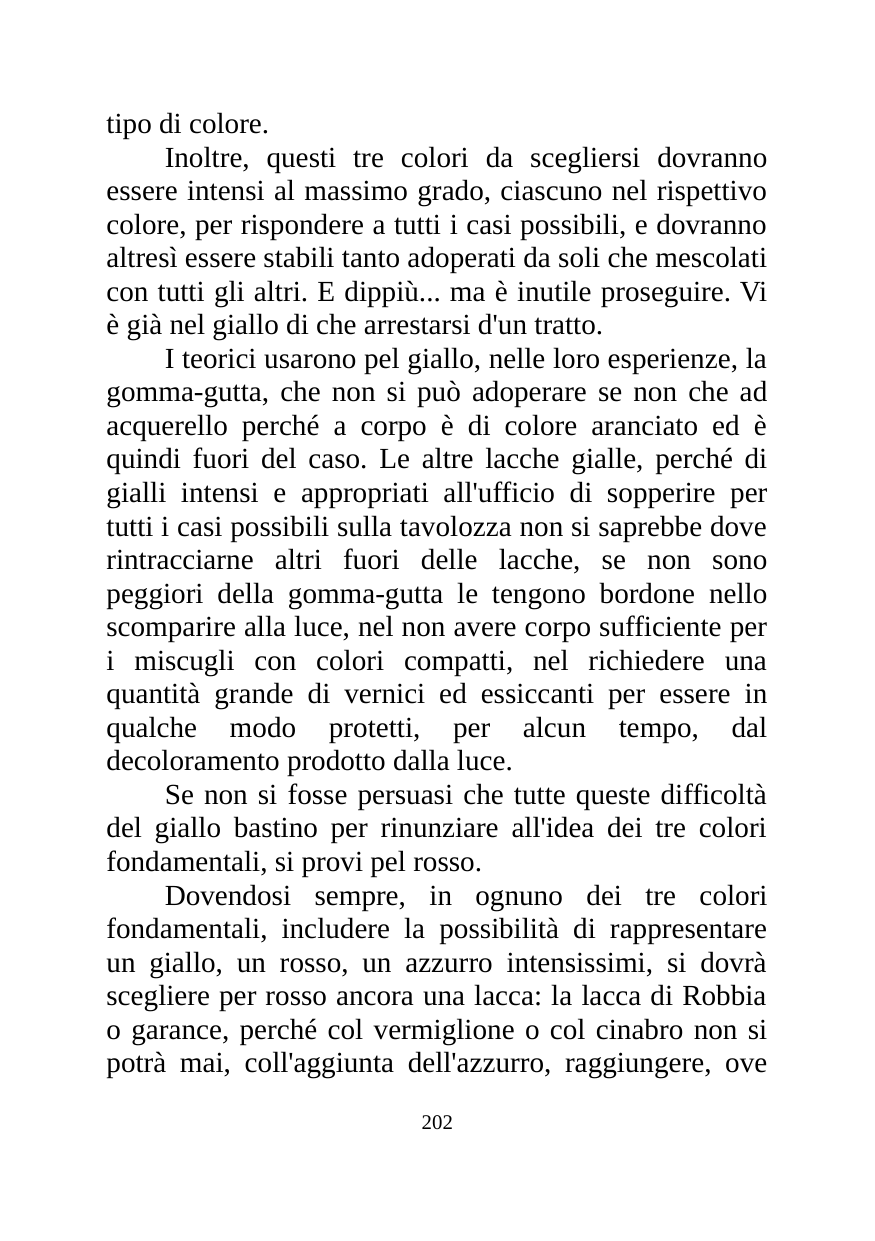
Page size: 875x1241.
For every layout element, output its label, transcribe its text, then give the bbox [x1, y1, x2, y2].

text I teorici usarono pel giallo, nelle loro esperienze, la gomma-gutta, che non si può adoperare se non che ad acquerello perché a corpo è di colore aranciato ed è quindi fuori del caso. Le altre lacche gialle, perché di gialli intensi e appropriati all'ufficio di sopperire per tutti i casi possibili sulla tavolozza non si saprebbe dove rintracciarne altri fuori delle lacche, se non sono peggiori della gomma-gutta le tengono bordone nello scomparire alla luce, nel non avere corpo sufficiente per i miscugli con colori compatti, nel richiedere una quantità grande di vernici ed essiccanti per essere in qualche modo protetti, per alcun tempo, dal decoloramento prodotto dalla luce. [106, 341, 768, 777]
text Se non si fosse persuasi che tutte queste difficoltà del giallo bastino per rinunziare all'idea dei tre colori fondamentali, si provi pel rosso. [106, 777, 768, 878]
text Inoltre, questi tre colori da scegliersi dovranno essere intensi al massimo grado, ciascuno nel rispettivo colore, per rispondere a tutti i casi possibili, e dovranno altresì essere stabili tanto adoperati da soli che mescolati con tutti gli altri. E dippiù... ma è inutile proseguire. Vi è già nel giallo di che arrestarsi d'un tratto. [106, 140, 768, 341]
text Dovendosi sempre, in ognuno dei tre colori fondamentali, includere la possibilità di rappresentare un giallo, un rosso, un azzurro intensissimi, si dovrà scegliere per rosso ancora una lacca: la lacca di Robbia o garance, perché col vermiglione o col cinabro non si potrà mai, coll'aggiunta dell'azzurro, raggiungere, ove [106, 878, 768, 1079]
text tipo di colore. [106, 106, 768, 140]
